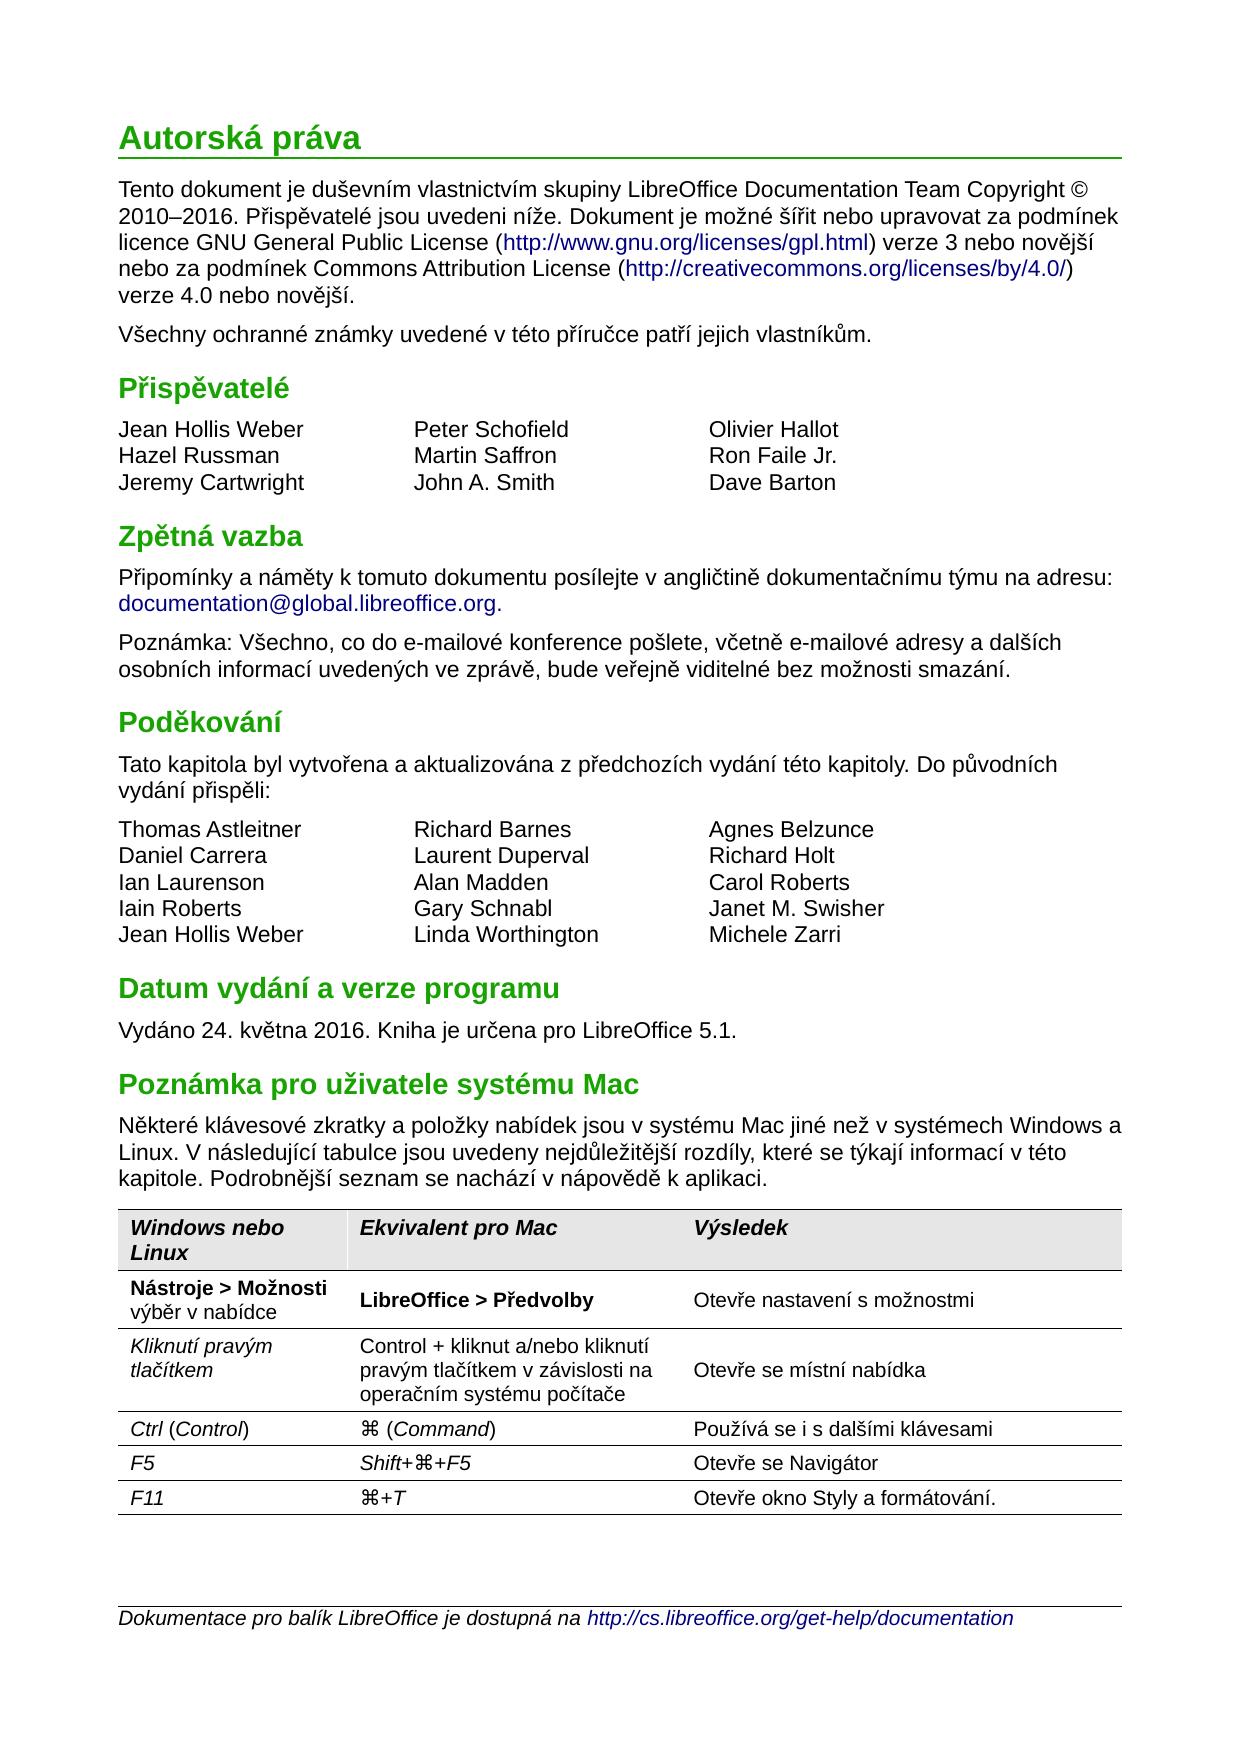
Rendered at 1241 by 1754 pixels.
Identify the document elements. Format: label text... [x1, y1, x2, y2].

table_cell F11 [118, 1481, 347, 1514]
text Připomínky a náměty k tomuto dokumentu posílejte v angličtině dokumentačnímu týmu na adresu: documentation@global.libreoffice.org. [118, 564, 1122, 617]
table_header Ekvivalent pro Mac [348, 1210, 681, 1270]
table_cell F5 [118, 1446, 347, 1479]
table_cell ⌘+T [348, 1481, 681, 1514]
subtitle Autorská práva [118, 118, 1122, 157]
table_cell Kliknutí pravým tlačítkem [118, 1329, 347, 1411]
table_cell LibreOffice > Předvolby [348, 1271, 681, 1328]
subtitle Poděkování [118, 706, 1122, 739]
table_cell Otevře se místní nabídka [681, 1329, 1122, 1411]
table_cell Otevře se Navigátor [681, 1446, 1122, 1479]
text Jean Hollis Weber Peter Schofield Olivier Hallot Hazel Russman Martin Saffron Ron Faile Jr. Jeremy Cartwright John A. Smith Dave Barton [118, 416, 1122, 495]
subtitle Zpětná vazba [118, 519, 1122, 552]
text Všechny ochranné známky uvedené v této příručce patří jejich vlastníkům. [118, 321, 1122, 347]
text Tento dokument je duševním vlastnictvím skupiny LibreOffice Documentation Team Copyright © 2010–2016. Přispěvatelé jsou uvedeni níže. Dokument je možné šířit nebo upravovat za podmínek licence GNU General Public License (http://www.gnu.org/licenses/gpl.html) verze 3 nebo novější nebo za podmínek Commons Attribution License (http://creativecommons.org/licenses/by/4.0/) verze 4.0 nebo novější. [118, 176, 1122, 308]
table_cell Shift+⌘+F5 [348, 1446, 681, 1479]
subtitle Datum vydání a verze programu [118, 971, 1122, 1005]
table_cell Používá se i s dalšími klávesami [681, 1412, 1122, 1445]
table_cell ⌘ (Command) [348, 1412, 681, 1445]
table_cell Otevře nastavení s možnostmi [681, 1271, 1122, 1328]
table_cell Otevře okno Styly a formátování. [681, 1481, 1122, 1514]
text Thomas Astleitner Richard Barnes Agnes Belzunce Daniel Carrera Laurent Duperval Richard Holt Ian Laurenson Alan Madden Carol Roberts Iain Roberts Gary Schnabl Janet M. Swisher Jean Hollis Weber Linda Worthington Michele Zarri [118, 816, 1122, 948]
subtitle Poznámka pro uživatele systému Mac [118, 1067, 1122, 1100]
text Vydáno 24. května 2016. Kniha je určena pro LibreOffice 5.1. [118, 1017, 1122, 1043]
table_cell Nástroje > Možnosti výběr v nabídce [118, 1271, 347, 1328]
text Tato kapitola byl vytvořena a aktualizována z předchozích vydání této kapitoly. Do původních vydání přispěli: [118, 751, 1122, 803]
table_header Výsledek [681, 1210, 1122, 1270]
table_header Windows nebo Linux [118, 1210, 347, 1270]
table_cell Ctrl (Control) [118, 1412, 347, 1445]
text Některé klávesové zkratky a položky nabídek jsou v systému Mac jiné než v systémech Windows a Linux. V následující tabulce jsou uvedeny nejdůležitější rozdíly, které se týkají informací v této kapitole. Podrobnější seznam se nachází v nápovědě k aplikaci. [118, 1112, 1122, 1191]
table_cell Control + kliknut a/nebo kliknutí pravým tlačítkem v závislosti na operačním systému počítače [348, 1329, 681, 1411]
subtitle Přispěvatelé [118, 371, 1122, 404]
text Poznámka: Všechno, co do e-mailové konference pošlete, včetně e-mailové adresy a dalších osobních informací uvedených ve zprávě, bude veřejně viditelné bez možnosti smazání. [118, 629, 1122, 682]
